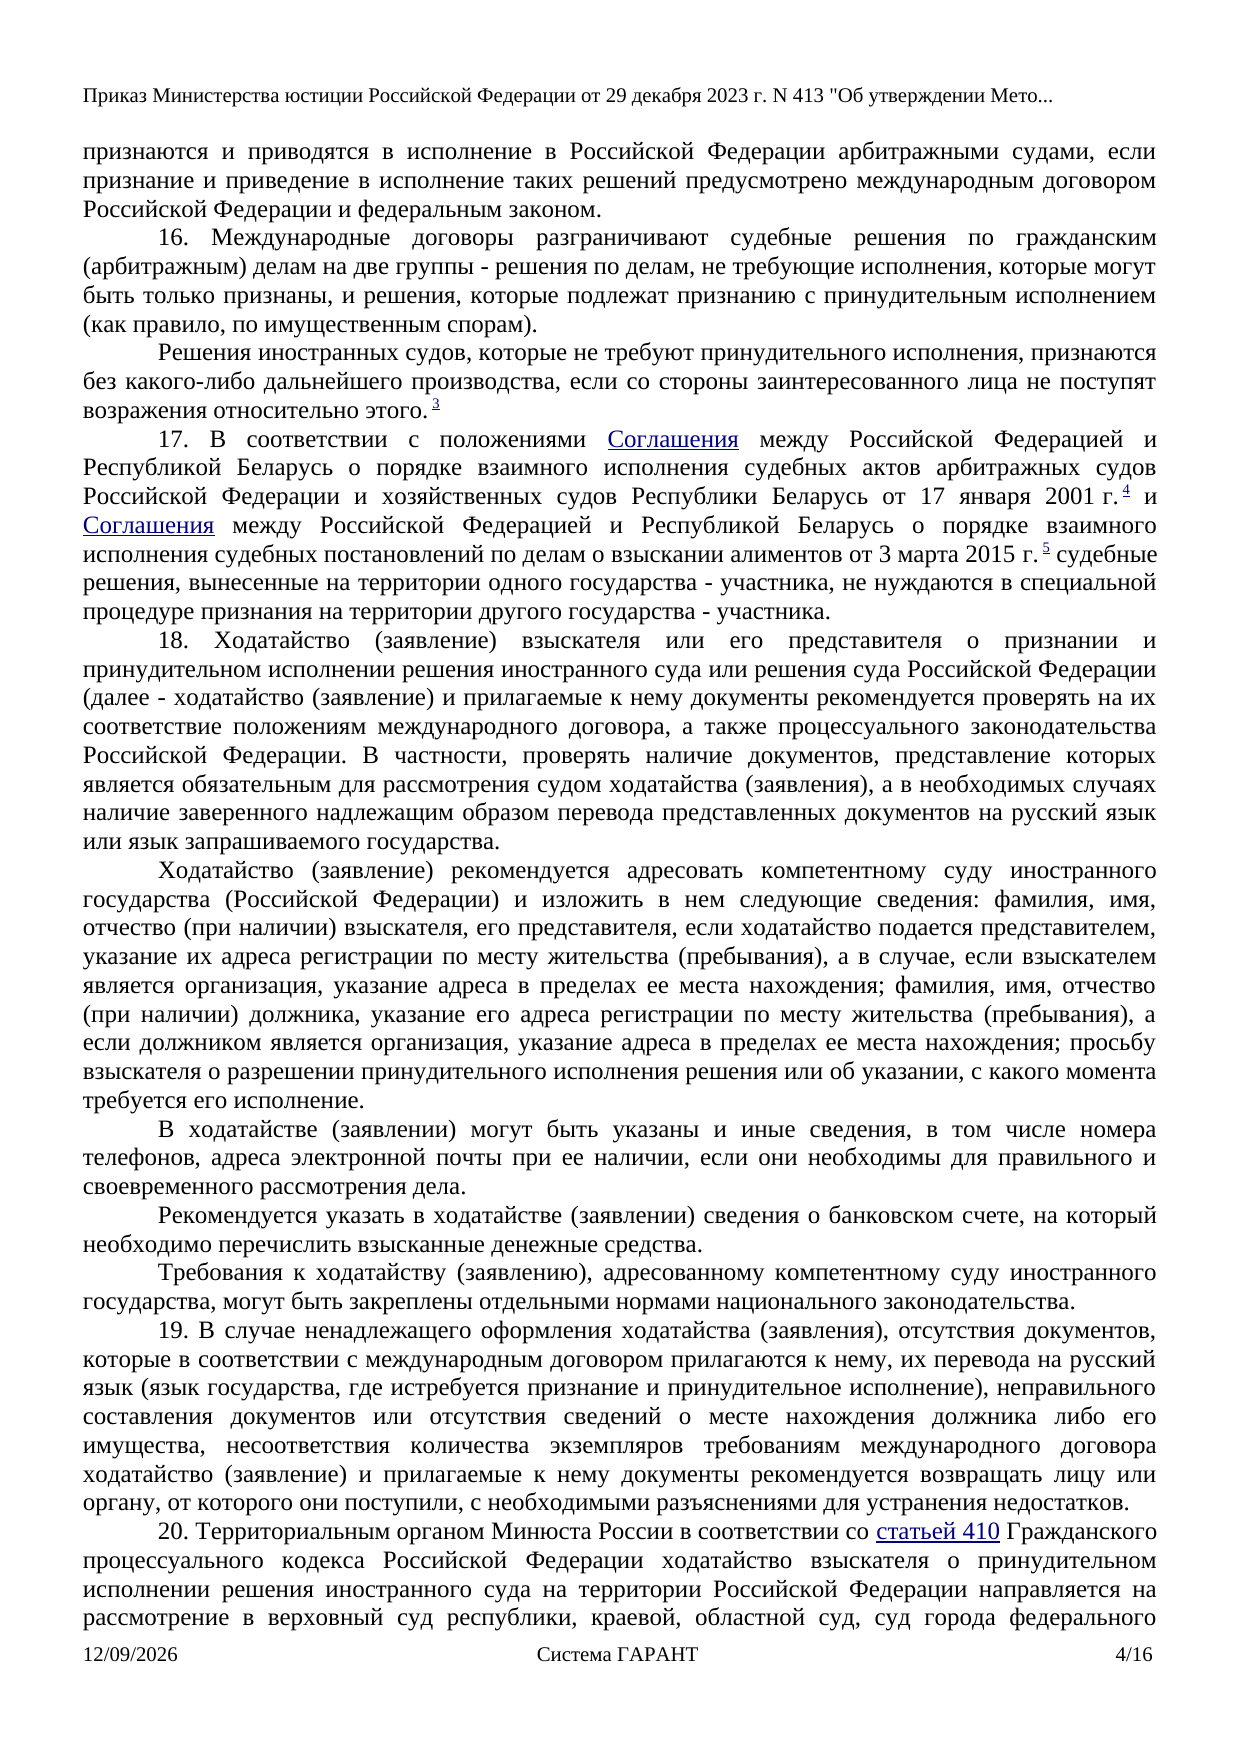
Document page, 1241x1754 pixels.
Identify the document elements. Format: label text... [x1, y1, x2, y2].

text Рекомендуется указать в ходатайстве (заявлении) сведения о банковском счете, на который необходимо перечислить взысканные денежные средства. [83, 1200, 1157, 1257]
text 20. Территориальным органом Минюста России в соответствии со статьей 410 Гражданского процессуального кодекса Российской Федерации ходатайство взыскателя о принудительном исполнении решения иностранного суда на территории Российской Федерации направляется на рассмотрение в верховный суд республики, краевой, областной суд, суд города федерального [83, 1516, 1157, 1631]
text 16. Международные договоры разграничивают судебные решения по гражданским (арбитражным) делам на две группы - решения по делам, не требующие исполнения, которые могут быть только признаны, и решения, которые подлежат признанию с принудительным исполнением (как правило, по имущественным спорам). [83, 222, 1157, 337]
text В ходатайстве (заявлении) могут быть указаны и иные сведения, в том числе номера телефонов, адреса электронной почты при ее наличии, если они необходимы для правильного и своевременного рассмотрения дела. [83, 1114, 1157, 1200]
text Решения иностранных судов, которые не требуют принудительного исполнения, признаются без какого-либо дальнейшего производства, если со стороны заинтересованного лица не поступят возражения относительно этого. 3 [83, 337, 1157, 424]
text Требования к ходатайству (заявлению), адресованному компетентному суду иностранного государства, могут быть закреплены отдельными нормами национального законодательства. [83, 1257, 1157, 1315]
text 17. В соответствии с положениями Соглашения между Российской Федерацией и Республикой Беларусь о порядке взаимного исполнения судебных актов арбитражных судов Российской Федерации и хозяйственных судов Республики Беларусь от 17 января 2001 г. 4 и Соглашения между Российской Федерацией и Республикой Беларусь о порядке взаимного исполнения судебных постановлений по делам о взыскании алиментов от 3 марта 2015 г. 5 судебные решения, вынесенные на территории одного государства - участника, не нуждаются в специальной процедуре признания на территории другого государства - участника. [83, 424, 1157, 625]
text Ходатайство (заявление) рекомендуется адресовать компетентному суду иностранного государства (Российской Федерации) и изложить в нем следующие сведения: фамилия, имя, отчество (при наличии) взыскателя, его представителя, если ходатайство подается представителем, указание их адреса регистрации по месту жительства (пребывания), а в случае, если взыскателем является организация, указание адреса в пределах ее места нахождения; фамилия, имя, отчество (при наличии) должника, указание его адреса регистрации по месту жительства (пребывания), а если должником является организация, указание адреса в пределах ее места нахождения; просьбу взыскателя о разрешении принудительного исполнения решения или об указании, с какого момента требуется его исполнение. [83, 855, 1157, 1114]
text 18. Ходатайство (заявление) взыскателя или его представителя о признании и принудительном исполнении решения иностранного суда или решения суда Российской Федерации (далее - ходатайство (заявление) и прилагаемые к нему документы рекомендуется проверять на их соответствие положениям международного договора, а также процессуального законодательства Российской Федерации. В частности, проверять наличие документов, представление которых является обязательным для рассмотрения судом ходатайства (заявления), а в необходимых случаях наличие заверенного надлежащим образом перевода представленных документов на русский язык или язык запрашиваемого государства. [83, 625, 1157, 855]
text 19. В случае ненадлежащего оформления ходатайства (заявления), отсутствия документов, которые в соответствии с международным договором прилагаются к нему, их перевода на русский язык (язык государства, где истребуется признание и принудительное исполнение), неправильного составления документов или отсутствия сведений о месте нахождения должника либо его имущества, несоответствия количества экземпляров требованиям международного договора ходатайство (заявление) и прилагаемые к нему документы рекомендуется возвращать лицу или органу, от которого они поступили, с необходимыми разъяснениями для устранения недостатков. [83, 1315, 1157, 1516]
text признаются и приводятся в исполнение в Российской Федерации арбитражными судами, если признание и приведение в исполнение таких решений предусмотрено международным договором Российской Федерации и федеральным законом. [83, 136, 1157, 222]
